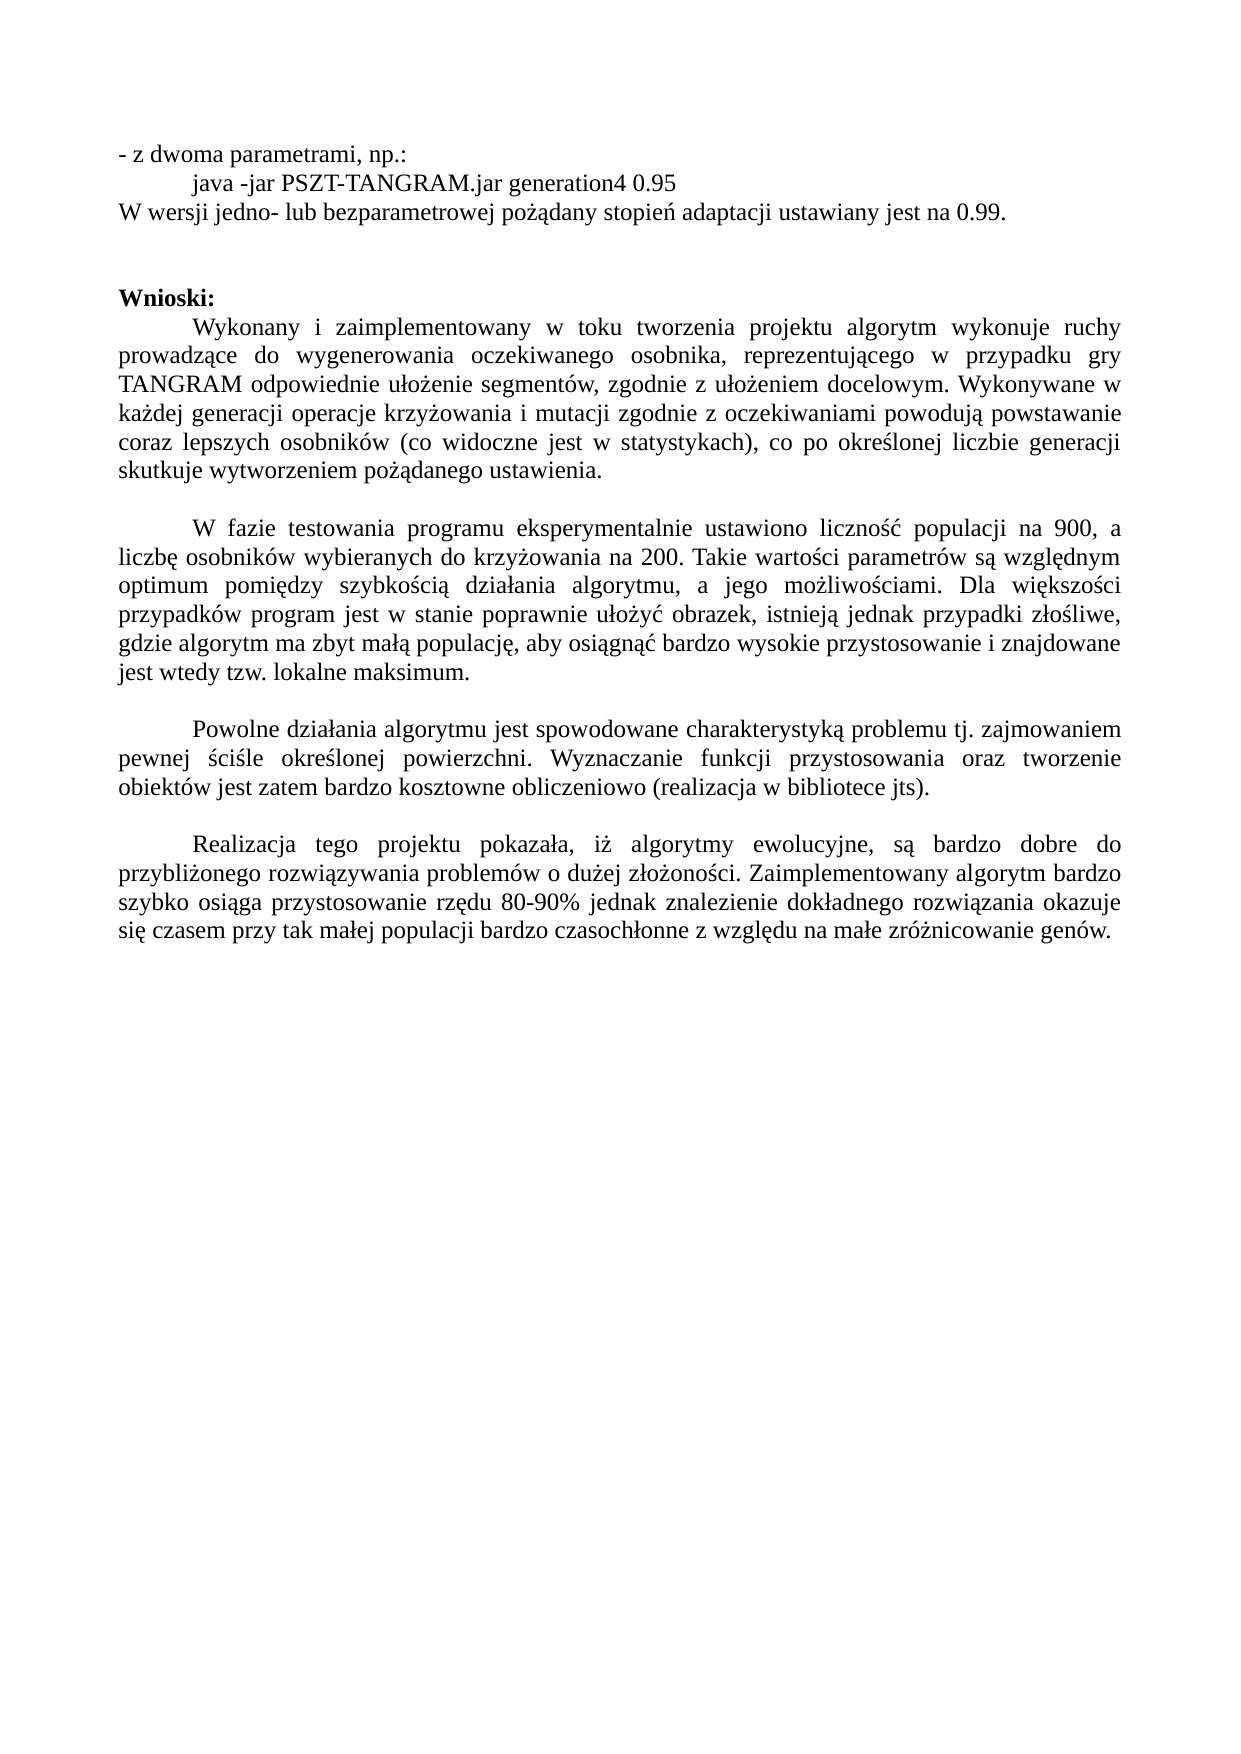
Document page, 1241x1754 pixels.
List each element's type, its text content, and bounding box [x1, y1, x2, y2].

text Wnioski: [118, 283, 1122, 312]
text W wersji jedno- lub bezparametrowej pożądany stopień adaptacji ustawiany jest na 0.99. [118, 197, 1122, 225]
text java -jar PSZT-TANGRAM.jar generation4 0.95 [118, 168, 1122, 197]
text - z dwoma parametrami, np.: [118, 139, 1122, 168]
text Powolne działania algorytmu jest spowodowane charakterystyką problemu tj. zajmowaniem pewnej ściśle określonej powierzchni. Wyznaczanie funkcji przystosowania oraz tworzenie obiektów jest zatem bardzo kosztowne obliczeniowo (realizacja w bibliotece jts). [118, 714, 1122, 800]
text W fazie testowania programu eksperymentalnie ustawiono liczność populacji na 900, a liczbę osobników wybieranych do krzyżowania na 200. Takie wartości parametrów są względnym optimum pomiędzy szybkością działania algorytmu, a jego możliwościami. Dla większości przypadków program jest w stanie poprawnie ułożyć obrazek, istnieją jednak przypadki złośliwe, gdzie algorytm ma zbyt małą populację, aby osiągnąć bardzo wysokie przystosowanie i znajdowane jest wtedy tzw. lokalne maksimum. [118, 513, 1122, 685]
text Realizacja tego projektu pokazała, iż algorytmy ewolucyjne, są bardzo dobre do przybliżonego rozwiązywania problemów o dużej złożoności. Zaimplementowany algorytm bardzo szybko osiąga przystosowanie rzędu 80-90% jednak znalezienie dokładnego rozwiązania okazuje się czasem przy tak małej populacji bardzo czasochłonne z względu na małe zróżnicowanie genów. [118, 829, 1122, 944]
text Wykonany i zaimplementowany w toku tworzenia projektu algorytm wykonuje ruchy prowadzące do wygenerowania oczekiwanego osobnika, reprezentującego w przypadku gry TANGRAM odpowiednie ułożenie segmentów, zgodnie z ułożeniem docelowym. Wykonywane w każdej generacji operacje krzyżowania i mutacji zgodnie z oczekiwaniami powodują powstawanie coraz lepszych osobników (co widoczne jest w statystykach), co po określonej liczbie generacji skutkuje wytworzeniem pożądanego ustawienia. [118, 312, 1122, 484]
